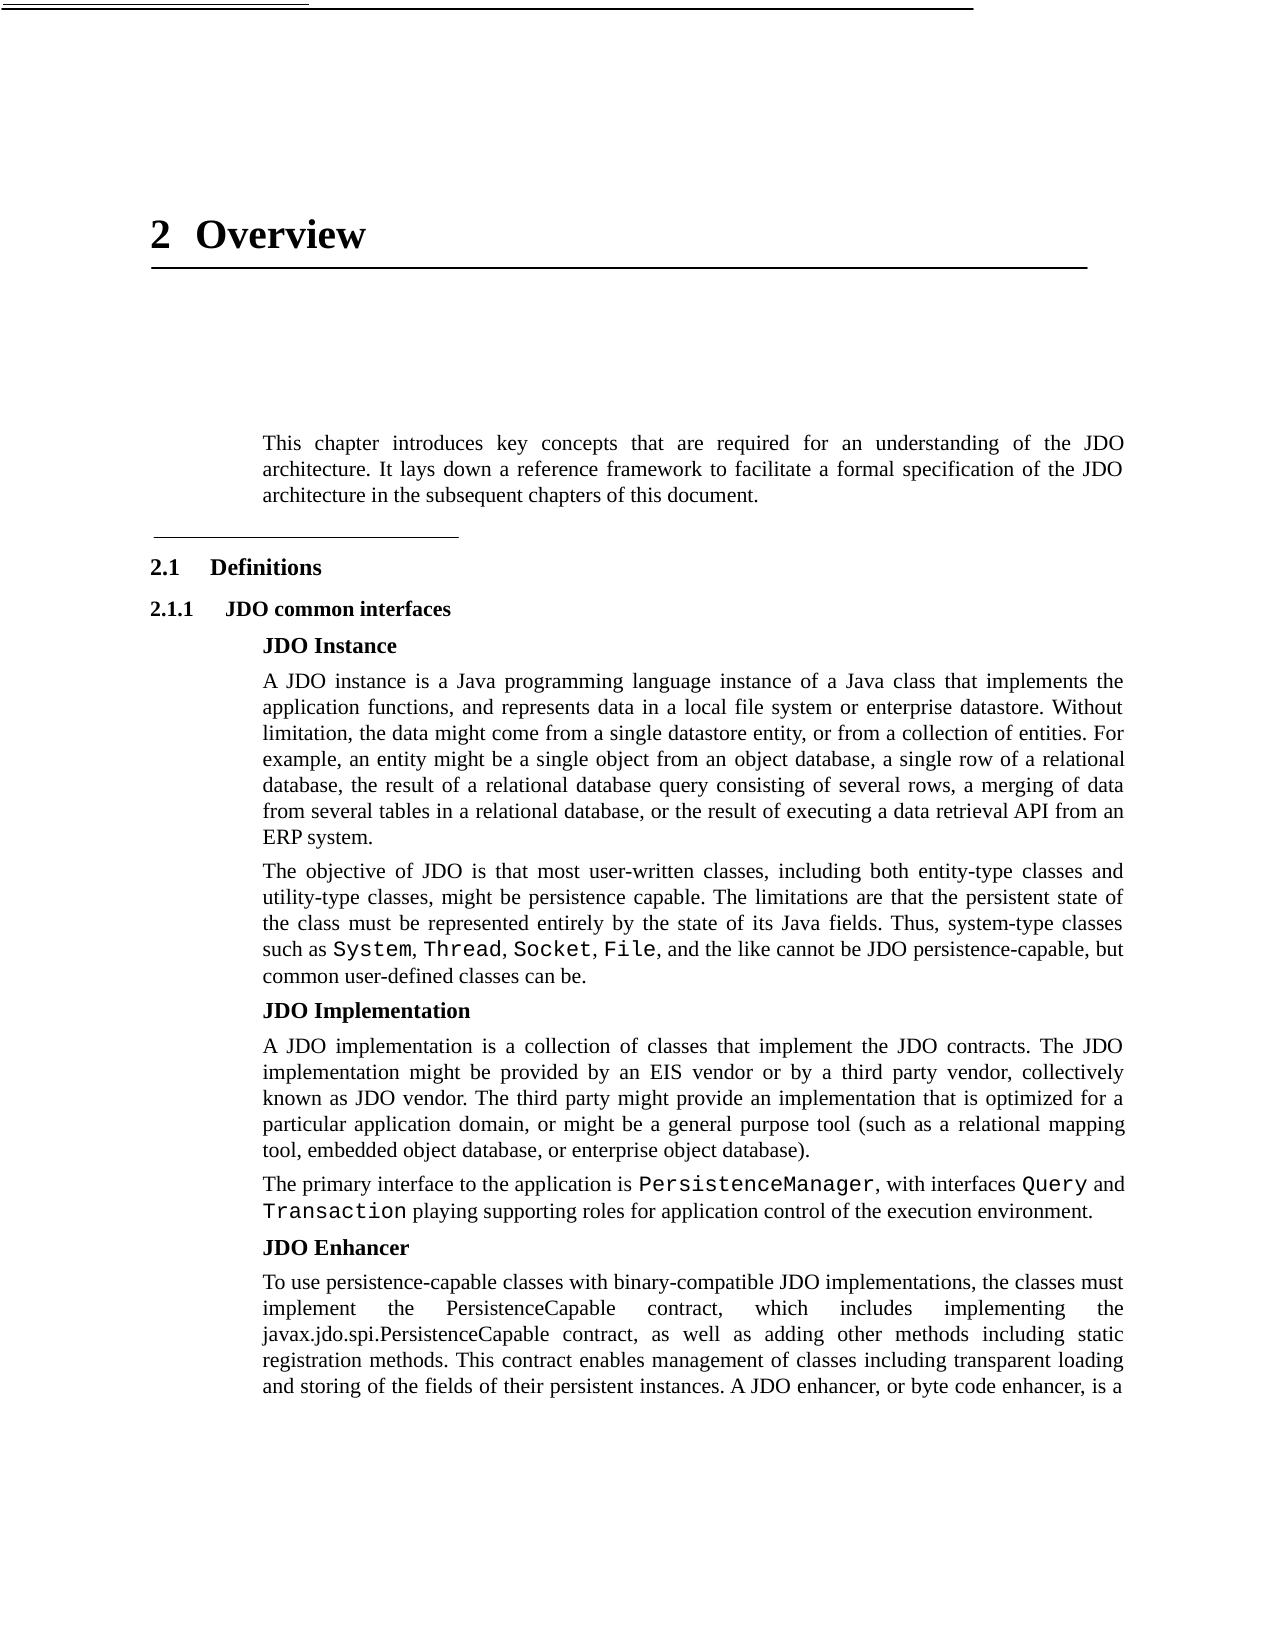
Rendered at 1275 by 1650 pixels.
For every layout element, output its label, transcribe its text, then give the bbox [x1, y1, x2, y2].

text A JDO implementation is a collection of classes that implement the JDO contracts. The JDO implementation might be provided by an EIS vendor or by a third party vendor, collectively known as JDO vendor. The third party might provide an implementation that is optimized for a particular application domain, or might be a general purpose tool (such as a relational mapping tool, embedded object database, or enterprise object database). [262, 1032, 1125, 1162]
text The primary interface to the application is PersistenceManager, with interfaces Query and Transaction playing supporting roles for application control of the execution environment. [262, 1171, 1125, 1225]
subtitle JDO common interfaces [150, 595, 1125, 621]
subtitle Overview [150, 210, 1125, 258]
text The objective of JDO is that most user-written classes, including both entity-type classes and utility-type classes, might be persistence capable. The limitations are that the persistent state of the class must be represented entirely by the state of its Java fields. Thus, system-type classes such as System, Thread, Socket, File, and the like cannot be JDO persistence-capable, but common user-defined classes can be. [262, 857, 1125, 988]
subtitle Definitions [150, 553, 1125, 580]
text A JDO instance is a Java programming language instance of a Java class that implements the application functions, and represents data in a local file system or enterprise datastore. Without limitation, the data might come from a single datastore entity, or from a collection of entities. For example, an entity might be a single object from an object database, a single row of a relational database, the result of a relational database query consisting of several rows, a merging of data from several tables in a relational database, or the result of executing a data retrieval API from an ERP system. [262, 667, 1125, 849]
text To use persistence-capable classes with binary-compatible JDO implementations, the classes must implement the PersistenceCapable contract, which includes implementing the javax.jdo.spi.PersistenceCapable contract, as well as adding other methods including static registration methods. This contract enables management of classes including transparent loading and storing of the fields of their persistent instances. A JDO enhancer, or byte code enhancer, is a [262, 1268, 1125, 1399]
subtitle JDO Enhancer [150, 1233, 1125, 1260]
subtitle JDO Instance [150, 631, 1125, 658]
subtitle JDO Implementation [150, 997, 1125, 1024]
text This chapter introduces key concepts that are required for an understanding of the JDO architecture. It lays down a reference framework to facilitate a formal specification of the JDO architecture in the subsequent chapters of this document. [262, 429, 1125, 507]
